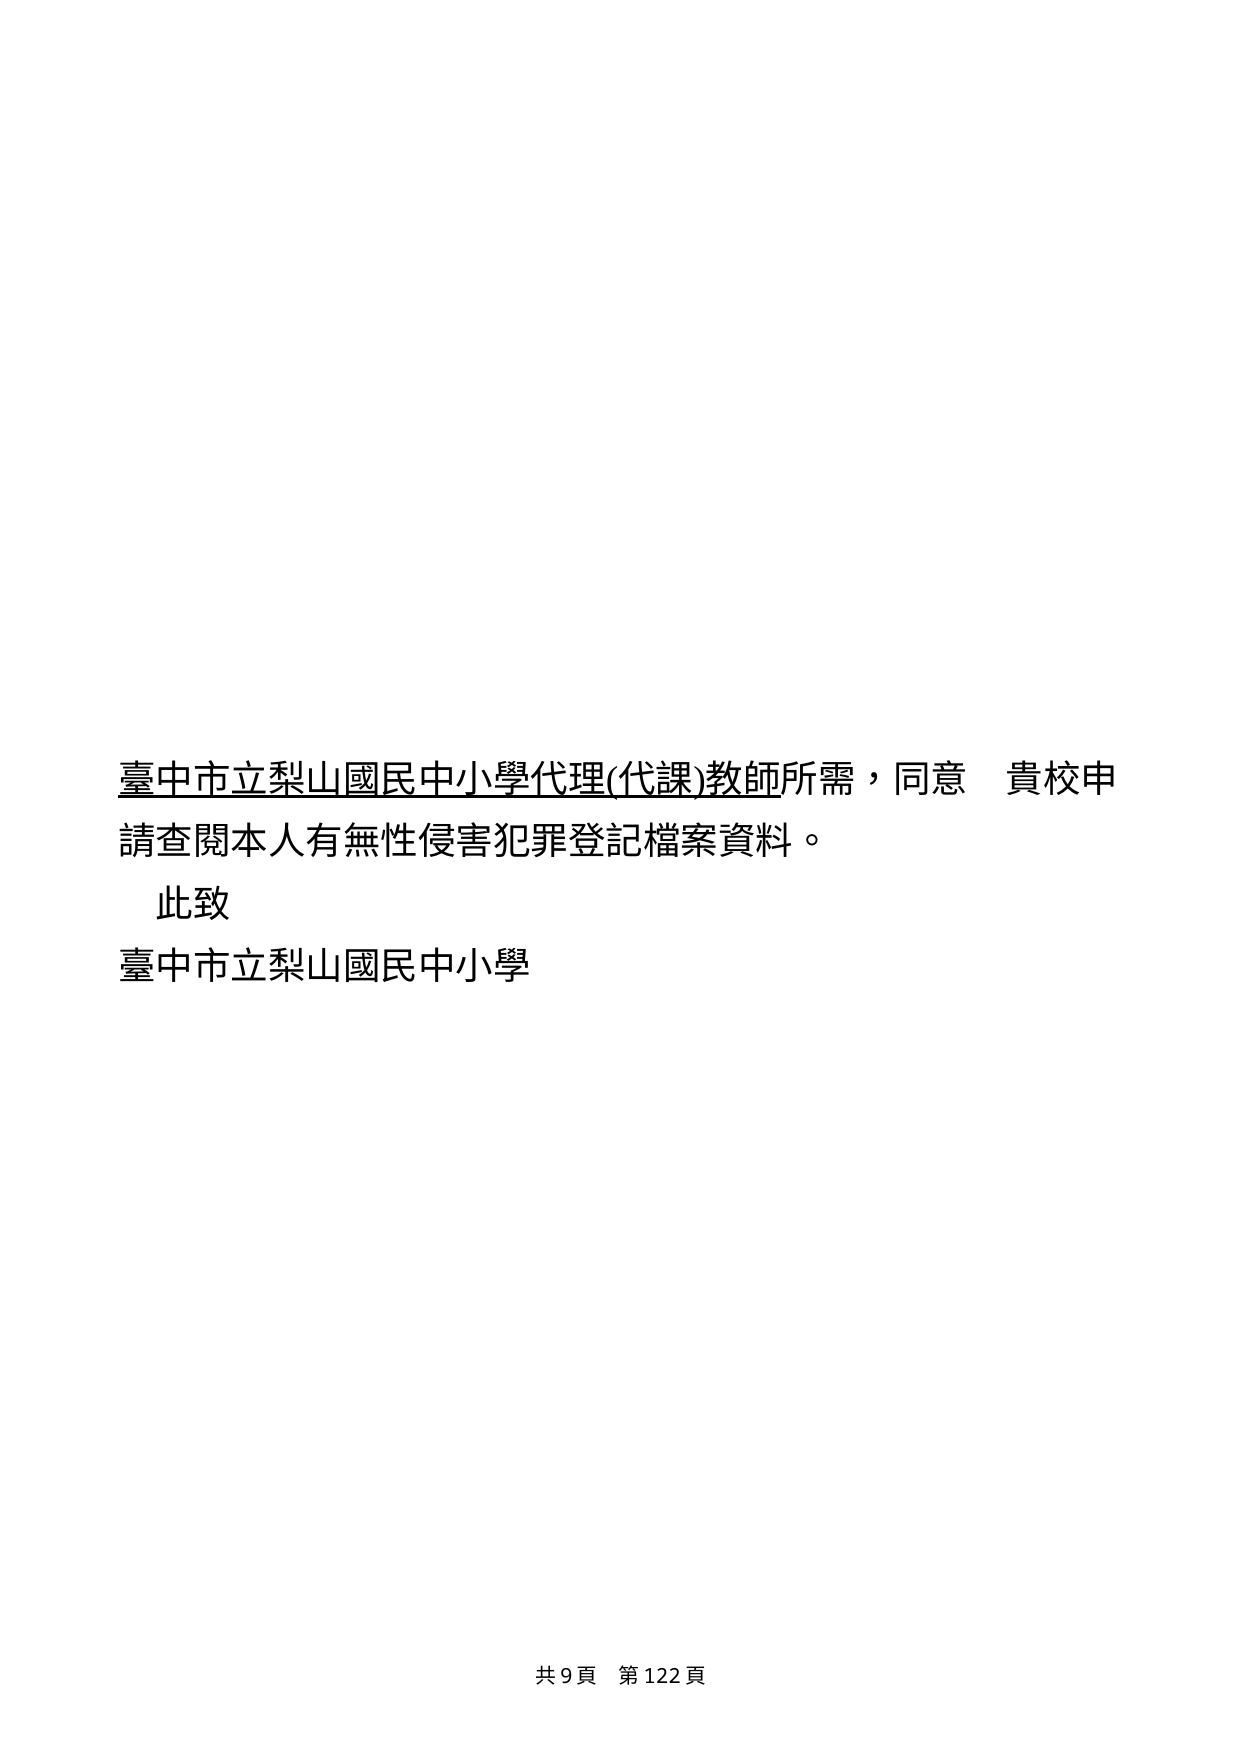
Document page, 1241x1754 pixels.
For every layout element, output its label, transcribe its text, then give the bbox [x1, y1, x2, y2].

text 臺中市立梨山國民中小學代理(代課)教師所需，同意 貴校申請查閱本人有無性侵害犯罪登記檔案資料。 [118, 734, 1122, 859]
text 此致 [118, 859, 1122, 922]
text 臺中市立梨山國民中小學 [118, 922, 1122, 984]
